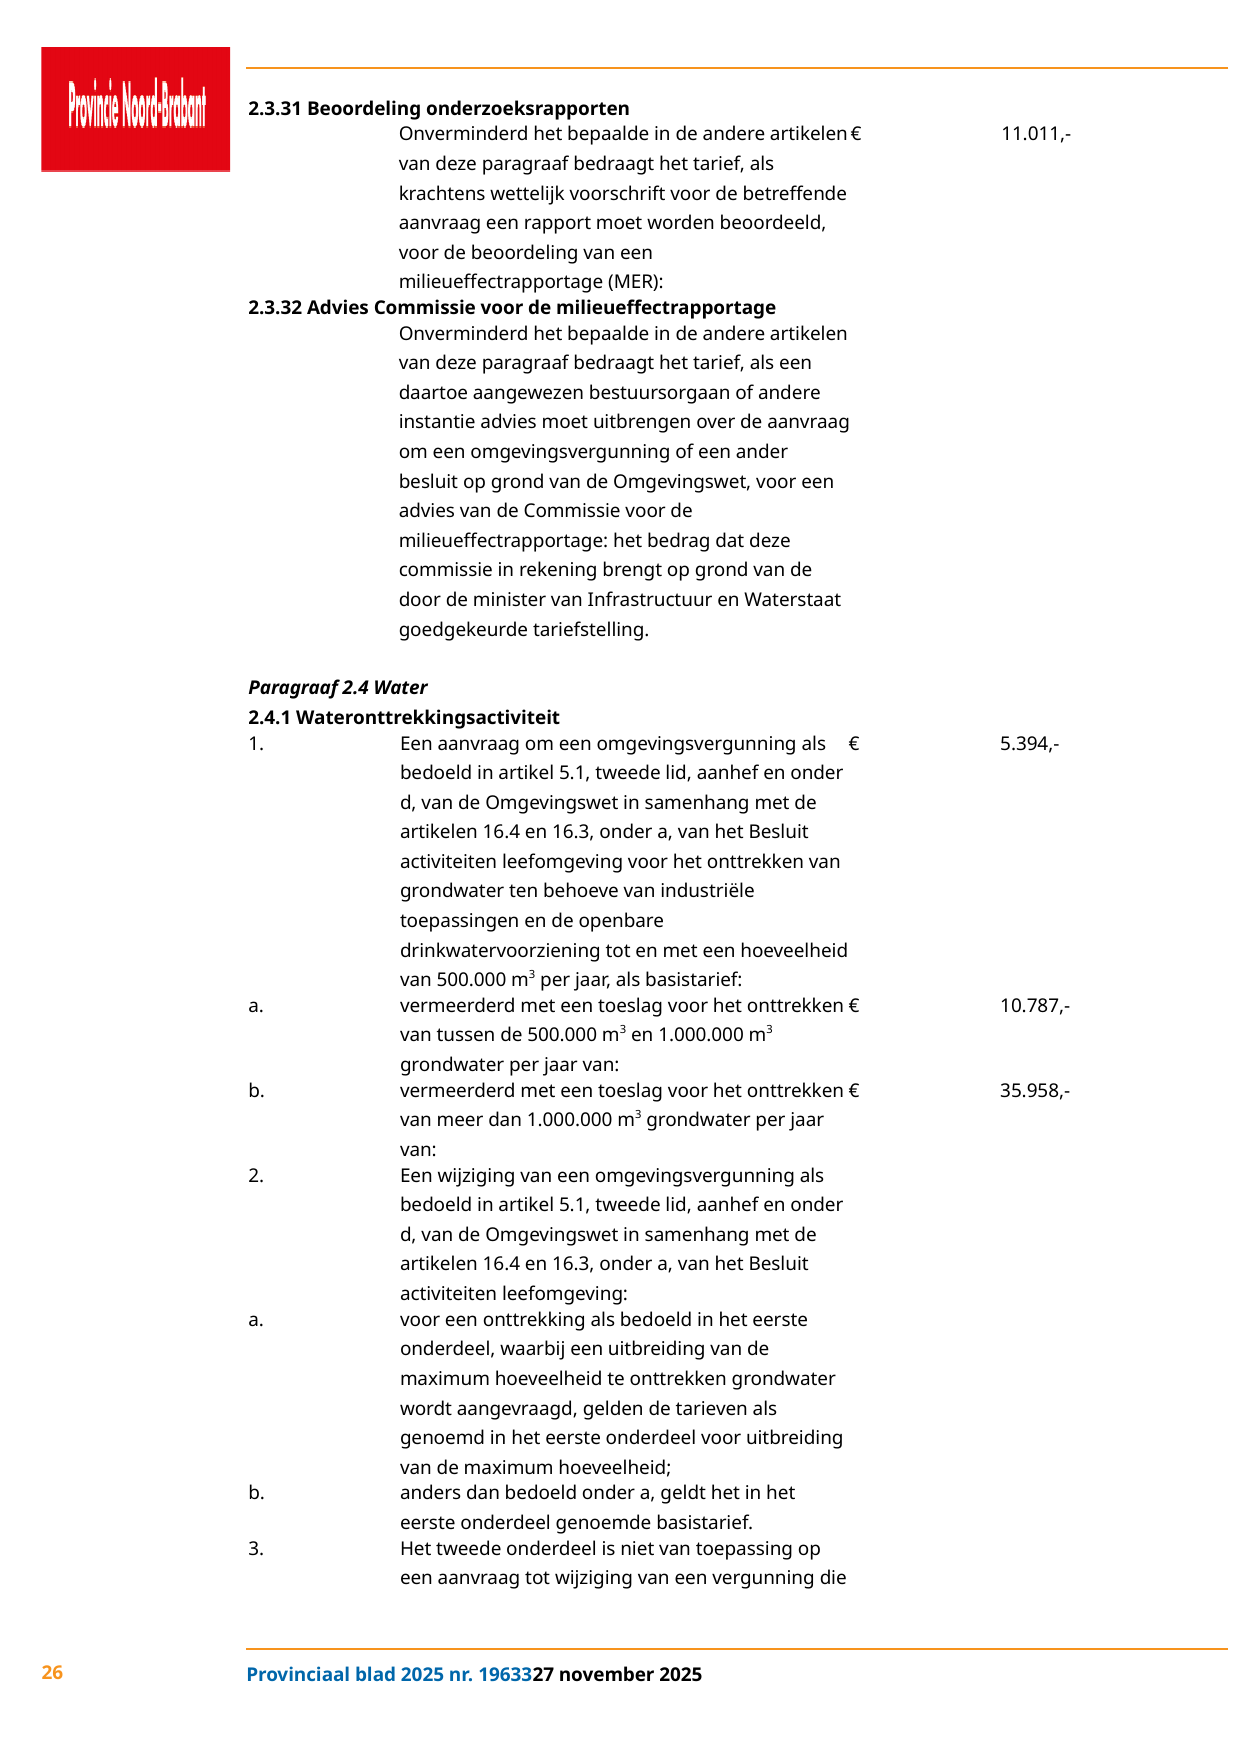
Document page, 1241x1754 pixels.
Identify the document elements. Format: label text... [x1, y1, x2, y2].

table_cell 35.958,- [1000, 1077, 1152, 1162]
table_cell € [848, 730, 1000, 992]
table_cell [848, 1306, 1000, 1479]
table_cell b. [248, 1480, 400, 1535]
table_cell b. [248, 1077, 400, 1162]
picture [41, 47, 231, 172]
table_cell [850, 320, 1001, 641]
table_cell 11.011,- [1001, 121, 1152, 294]
text Paragraaf 2.4 Water [248, 674, 1152, 700]
table_cell [1000, 1480, 1152, 1535]
table_cell 5.394,- [1000, 730, 1152, 992]
table_cell vermeerderd met een toeslag voor het onttrekken van tussen de 500.000 m3 en 1.000.000 m3 grondwater per jaar van: [400, 992, 848, 1077]
table_cell Onverminderd het bepaalde in de andere artikelen van deze paragraaf bedraagt het tarief, als een daartoe aangewezen bestuursorgaan of andere instantie advies moet uitbrengen over de aanvraag om een omgevingsvergunning of een ander besluit op grond van de Omgevingswet, voor een advies van de Commissie voor de milieueffectrapportage: het bedrag dat deze commissie in rekening brengt op grond van de door de minister van Infrastructuur en Waterstaat goedgekeurde tariefstelling. [399, 320, 850, 641]
table_cell € [850, 121, 1001, 294]
table_cell [1000, 1306, 1152, 1479]
table_cell anders dan bedoeld onder a, geldt het in het eerste onderdeel genoemde basistarief. [400, 1480, 848, 1535]
table_cell [848, 1535, 1000, 1590]
table_cell [1001, 320, 1152, 641]
table_header 2.4.1 Wateronttrekkingsactiviteit [248, 704, 1152, 730]
table_cell 10.787,- [1000, 992, 1152, 1077]
table_cell Een aanvraag om een omgevingsvergunning als bedoeld in artikel 5.1, tweede lid, aanhef en onder d, van de Omgevingswet in samenhang met de artikelen 16.4 en 16.3, onder a, van het Besluit activiteiten leefomgeving voor het onttrekken van grondwater ten behoeve van industriële toepassingen en de openbare drinkwatervoorziening tot en met een hoeveelheid van 500.000 m3 per jaar, als basistarief: [400, 730, 848, 992]
table_cell Het tweede onderdeel is niet van toepassing op een aanvraag tot wijziging van een vergunning die [400, 1535, 848, 1590]
table_cell 3. [248, 1535, 400, 1590]
table_cell Onverminderd het bepaalde in de andere artikelen van deze paragraaf bedraagt het tarief, als krachtens wettelijk voorschrift voor de betreffende aanvraag een rapport moet worden beoordeeld, voor de beoordeling van een milieueffectrapportage (MER): [399, 121, 850, 294]
table_header 2.3.31 Beoordeling onderzoeksrapporten [248, 95, 1152, 121]
table_cell [1000, 1162, 1152, 1306]
table_cell voor een onttrekking als bedoeld in het eerste onderdeel, waarbij een uitbreiding van de maximum hoeveelheid te onttrekken grondwater wordt aangevraagd, gelden de tarieven als genoemd in het eerste onderdeel voor uitbreiding van de maximum hoeveelheid; [400, 1306, 848, 1479]
table_cell vermeerderd met een toeslag voor het onttrekken van meer dan 1.000.000 m3 grondwater per jaar van: [400, 1077, 848, 1162]
table_cell 1. [248, 730, 400, 992]
table_cell Een wijziging van een omgevingsvergunning als bedoeld in artikel 5.1, tweede lid, aanhef en onder d, van de Omgevingswet in samenhang met de artikelen 16.4 en 16.3, onder a, van het Besluit activiteiten leefomgeving: [400, 1162, 848, 1306]
table_cell [848, 1162, 1000, 1306]
table_cell [248, 320, 398, 641]
table_cell € [848, 1077, 1000, 1162]
table_cell [848, 1480, 1000, 1535]
table_cell [1000, 1535, 1152, 1590]
table_cell a. [248, 992, 400, 1077]
table_cell 2. [248, 1162, 400, 1306]
table_cell € [848, 992, 1000, 1077]
table_cell [248, 121, 398, 294]
table_cell 2.3.32 Advies Commissie voor de milieueffectrapportage [248, 294, 1152, 320]
table_cell a. [248, 1306, 400, 1479]
